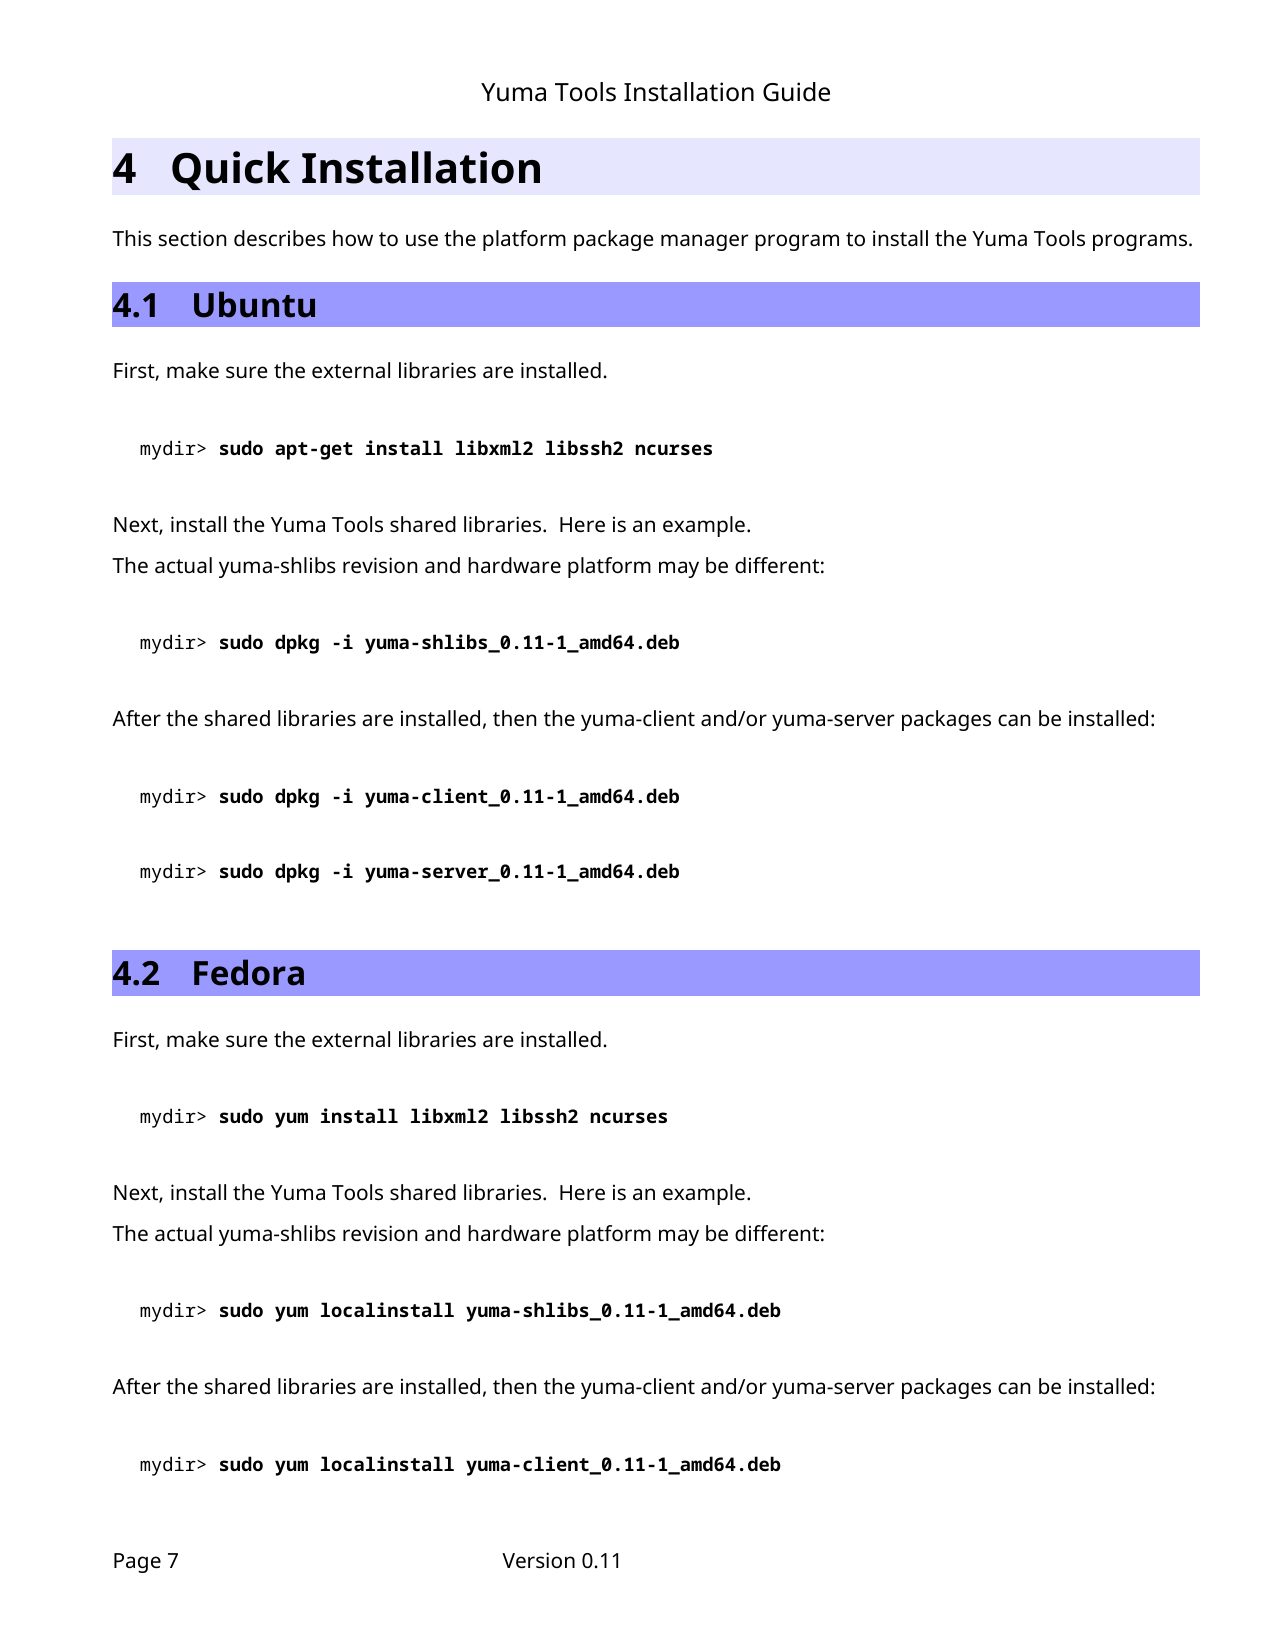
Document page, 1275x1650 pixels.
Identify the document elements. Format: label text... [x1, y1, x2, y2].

text After the shared libraries are installed, then the yuma-client and/or yuma-server packages can be installed: [112, 704, 1200, 733]
text mydir> sudo yum install libxml2 libssh2 ncurses [139, 1103, 1200, 1129]
text Next, install the Yuma Tools shared libraries. Here is an example. [112, 510, 1200, 538]
text First, make sure the external libraries are installed. [112, 1025, 1200, 1053]
text mydir> sudo yum localinstall yuma-shlibs_0.11-1_amd64.deb [139, 1297, 1200, 1323]
subtitle Fedora [112, 950, 1200, 996]
text mydir> sudo yum localinstall yuma-client_0.11-1_amd64.deb [139, 1451, 1200, 1476]
subtitle Quick Installation [112, 138, 1200, 195]
text mydir> sudo dpkg -i yuma-shlibs_0.11-1_amd64.deb [139, 629, 1200, 655]
text This section describes how to use the platform package manager program to install the Yuma Tools programs. [112, 224, 1200, 253]
text The actual yuma-shlibs revision and hardware platform may be different: [112, 551, 1200, 579]
text Next, install the Yuma Tools shared libraries. Here is an example. [112, 1178, 1200, 1207]
text First, make sure the external libraries are installed. [112, 357, 1200, 385]
text mydir> sudo apt-get install libxml2 libssh2 ncurses [139, 435, 1200, 461]
text The actual yuma-shlibs revision and hardware platform may be different: [112, 1219, 1200, 1247]
text mydir> sudo dpkg -i yuma-server_0.11-1_amd64.deb [139, 858, 1200, 883]
text After the shared libraries are installed, then the yuma-client and/or yuma-server packages can be installed: [112, 1372, 1200, 1401]
subtitle Ubuntu [112, 282, 1200, 327]
text mydir> sudo dpkg -i yuma-client_0.11-1_amd64.deb [139, 783, 1200, 808]
